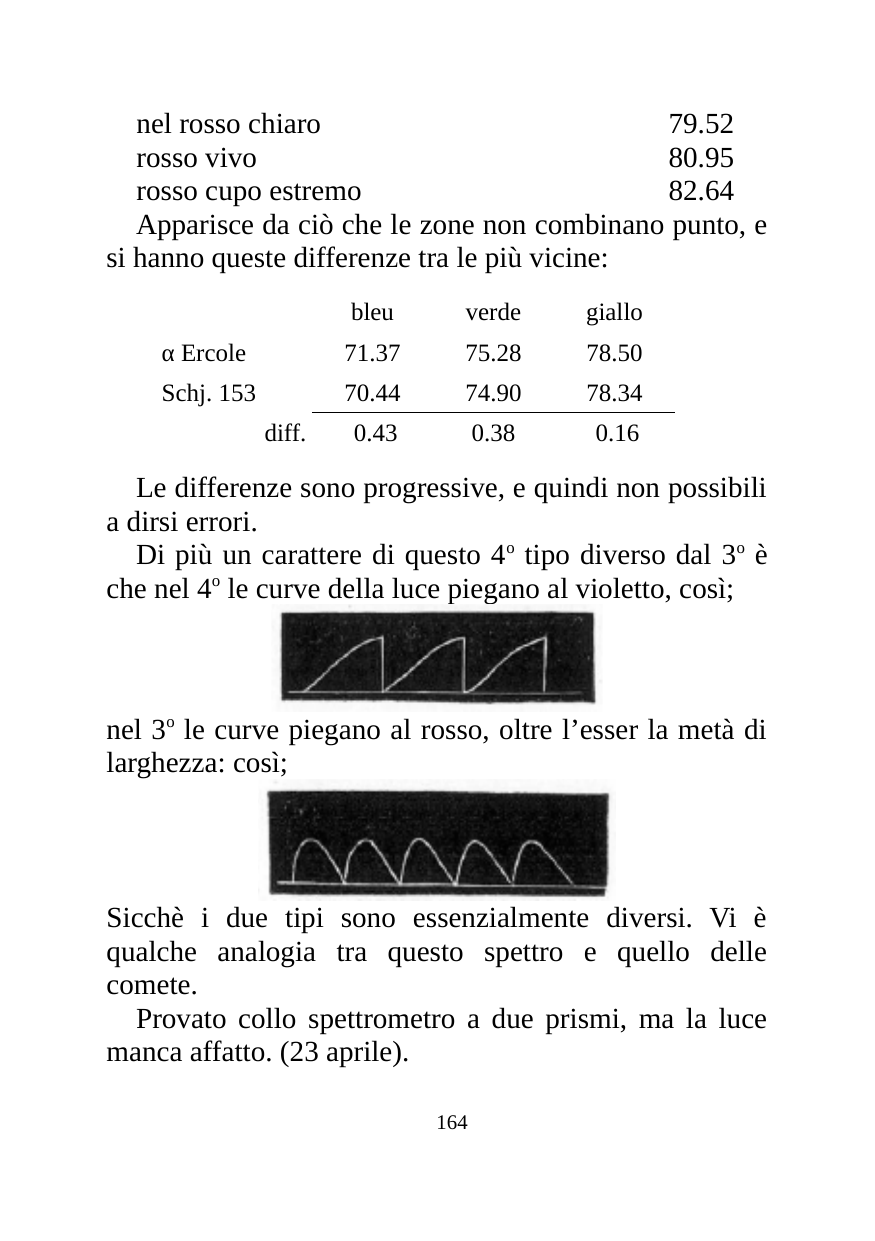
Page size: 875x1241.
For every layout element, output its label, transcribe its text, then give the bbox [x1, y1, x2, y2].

table_cell diff. [156, 412, 312, 453]
table_header giallo [554, 292, 675, 332]
text nel 3o le curve piegano al rosso, oltre l’esser la metà di larghezza: così; [106, 604, 768, 779]
table_header verde [433, 292, 554, 332]
table_cell 70.44 [312, 372, 433, 412]
text nel rosso chiaro 79.52 [136, 106, 739, 140]
table_cell Schj. 153 [156, 372, 312, 412]
table_cell 0.38 [433, 413, 554, 453]
table_cell 74.90 [433, 372, 554, 412]
table_cell 71.37 [312, 332, 433, 372]
text Di più un carattere di questo 4o tipo diverso dal 3o è che nel 4o le curve della luce piegano al violetto, così; [106, 537, 768, 604]
table_cell α Ercole [156, 332, 312, 372]
table_cell 75.28 [433, 332, 554, 372]
table_header bleu [312, 292, 433, 332]
table_cell 0.43 [312, 413, 433, 453]
text rosso cupo estremo 82.64 [136, 173, 739, 207]
text Sicchè i due tipi sono essenzialmente diversi. Vi è qualche analogia tra questo spettro e quello delle comete. [106, 779, 768, 1001]
table_cell 0.16 [554, 413, 675, 453]
table_header [156, 292, 312, 332]
text Provato collo spettrometro a due prismi, ma la luce manca affatto. (23 aprile). [106, 1001, 768, 1068]
text Apparisce da ciò che le zone non combinano punto, e si hanno queste differenze tra le più vicine: [106, 207, 768, 274]
text rosso vivo 80.95 [136, 140, 739, 173]
text Le differenze sono progressive, e quindi non possibili a dirsi errori. [106, 470, 768, 537]
table_cell 78.50 [554, 332, 675, 372]
table_cell 78.34 [554, 372, 675, 412]
